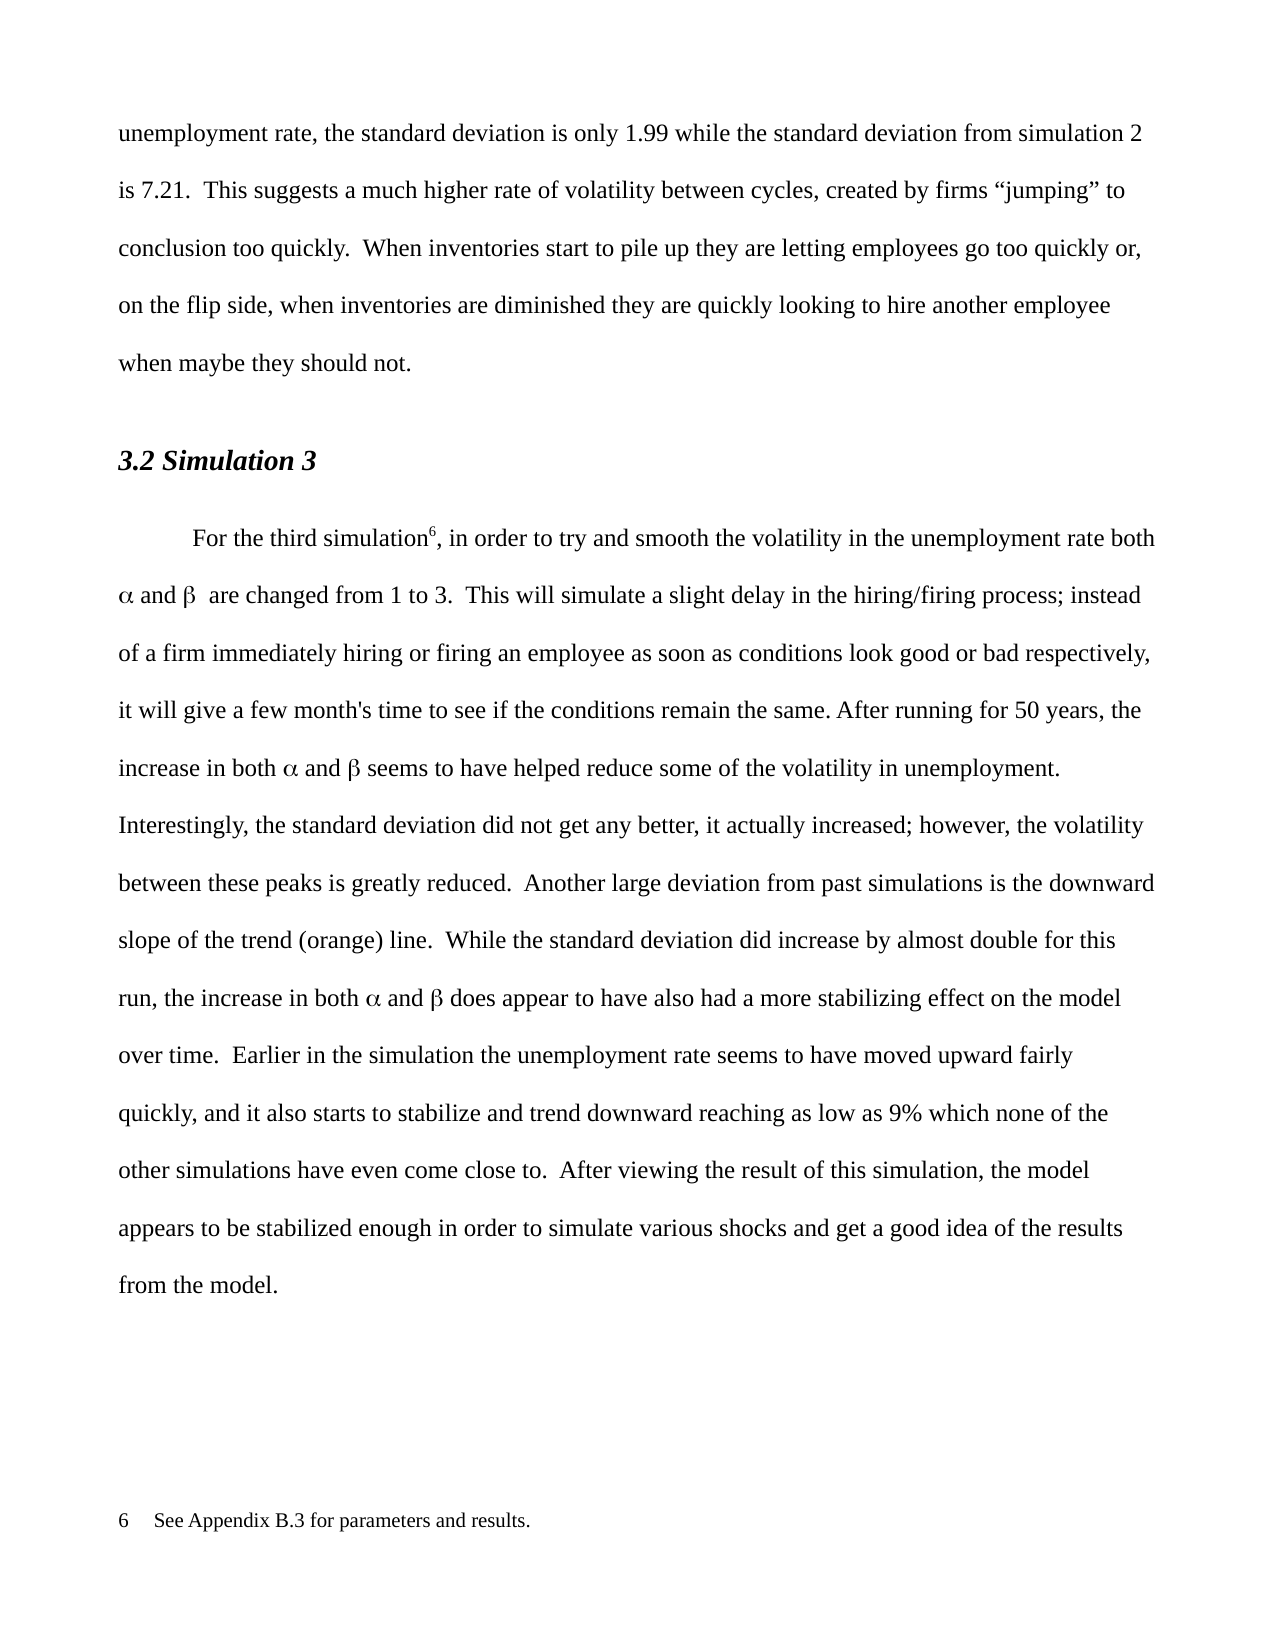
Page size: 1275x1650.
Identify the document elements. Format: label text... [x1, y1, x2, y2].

text unemployment rate, the standard deviation is only 1.99 while the standard deviation from simulation 2 is 7.21. This suggests a much higher rate of volatility between cycles, created by firms “jumping” to conclusion too quickly. When inventories start to pile up they are letting employees go too quickly or, on the flip side, when inventories are diminished they are quickly looking to hire another employee when maybe they should not. [118, 118, 1157, 377]
subtitle 3.2 Simulation 3 [118, 443, 1157, 477]
text See Appendix B.3 for parameters and results. [118, 1508, 1157, 1532]
text For the third simulation, in order to try and smooth the volatility in the unemployment rate both a and b are changed from 1 to 3. This will simulate a slight delay in the hiring/firing process; instead of a firm immediately hiring or firing an employee as soon as conditions look good or bad respectively, it will give a few month's time to see if the conditions remain the same. After running for 50 years, the increase in both a and b seems to have helped reduce some of the volatility in unemployment. Interestingly, the standard deviation did not get any better, it actually increased; however, the volatility between these peaks is greatly reduced. Another large deviation from past simulations is the downward slope of the trend (orange) line. While the standard deviation did increase by almost double for this run, the increase in both a and b does appear to have also had a more stabilizing effect on the model over time. Earlier in the simulation the unemployment rate seems to have moved upward fairly quickly, and it also starts to stabilize and trend downward reaching as low as 9% which none of the other simulations have even come close to. After viewing the result of this simulation, the model appears to be stabilized enough in order to simulate various shocks and get a good idea of the results from the model. [118, 523, 1157, 1299]
